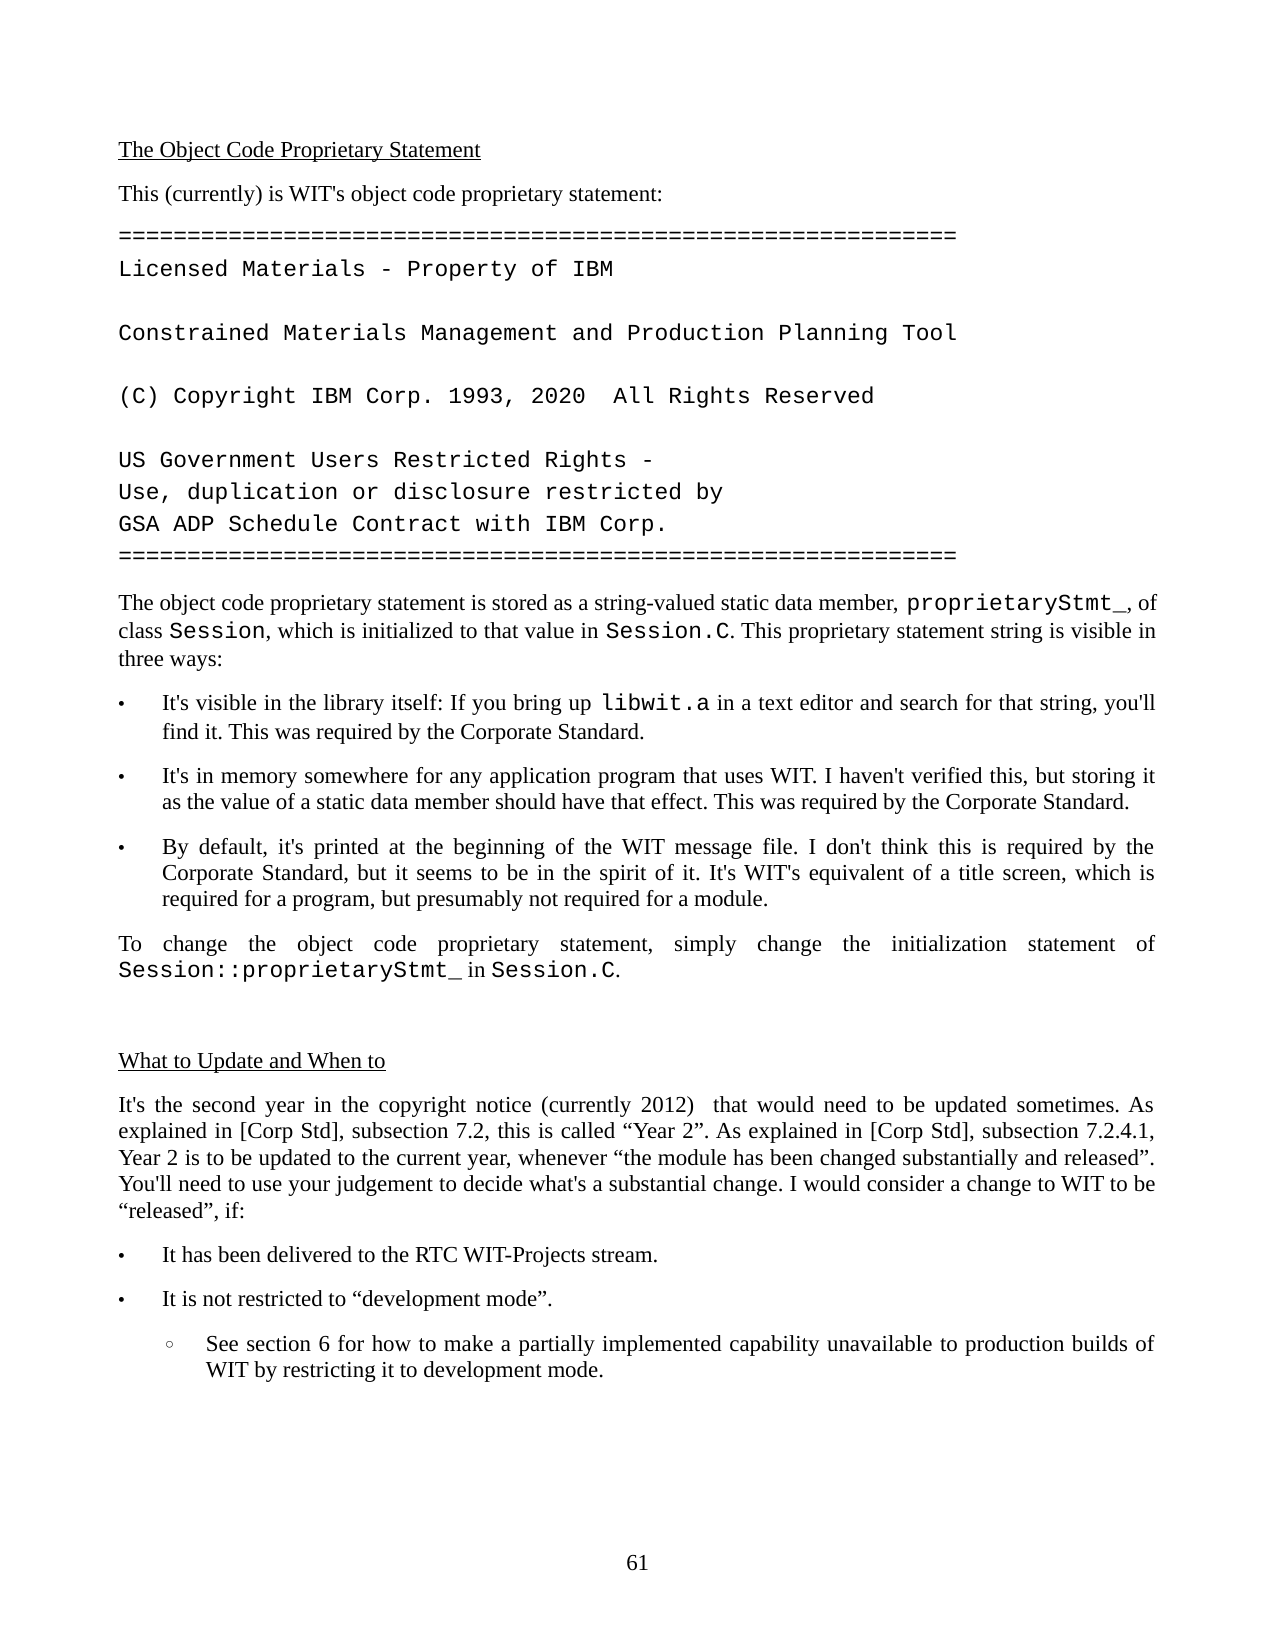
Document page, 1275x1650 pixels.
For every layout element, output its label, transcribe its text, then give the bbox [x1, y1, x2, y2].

text Constrained Materials Management and Production Planning Tool [118, 321, 1157, 347]
list It's visible in the library itself: If you bring up libwit.a in a text editor and search for that string, you'll find it. This was required by the Corporate Standard. [118, 689, 1157, 744]
text GSA ADP Schedule Contract with IBM Corp. [118, 513, 1157, 539]
text Licensed Materials - Property of IBM [118, 257, 1157, 283]
text This (currently) is WIT's object code proprietary statement: [118, 181, 1157, 207]
text US Government Users Restricted Rights - [118, 449, 1157, 475]
text To change the object code proprietary statement, simply change the initialization statement of Session::proprietaryStmt_ in Session.C. [118, 930, 1157, 984]
text Use, duplication or disclosure restricted by [118, 481, 1157, 507]
text The Object Code Proprietary Statement [118, 136, 1157, 162]
text ============================================================= [118, 545, 1157, 571]
text It's the second year in the copyright notice (currently 2012) that would need to be updated sometimes. As explained in [Corp Std], subsection 7.2, this is called “Year 2”. As explained in [Corp Std], subsection 7.2.4.1, Year 2 is to be updated to the current year, whenever “the module has been changed substantially and released”. You'll need to use your judgement to decide what's a substantial change. I would consider a change to WIT to be “released”, if: [118, 1091, 1157, 1223]
text What to Update and When to [118, 1047, 1157, 1073]
list It's in memory somewhere for any application program that uses WIT. I haven't verified this, but storing it as the value of a static data member should have that effect. This was required by the Corporate Standard. [118, 762, 1157, 815]
list It has been delivered to the RTC WIT-Projects stream. [118, 1241, 1157, 1267]
list By default, it's printed at the beginning of the WIT message file. I don't think this is required by the Corporate Standard, but it seems to be in the spirit of it. It's WIT's equivalent of a title screen, which is required for a program, but presumably not required for a module. [118, 833, 1157, 912]
text (C) Copyright IBM Corp. 1993, 2020 All Rights Reserved [118, 385, 1157, 411]
list It is not restricted to “development mode”. [118, 1285, 1157, 1312]
text The object code proprietary statement is stored as a string-valued static data member, proprietaryStmt_, of class Session, which is initialized to that value in Session.C. This proprietary statement string is visible in three ways: [118, 589, 1157, 671]
list See section 6 for how to make a partially implemented capability unavailable to production builds of WIT by restricting it to development mode. [162, 1330, 1157, 1382]
text ============================================================= [118, 225, 1157, 251]
